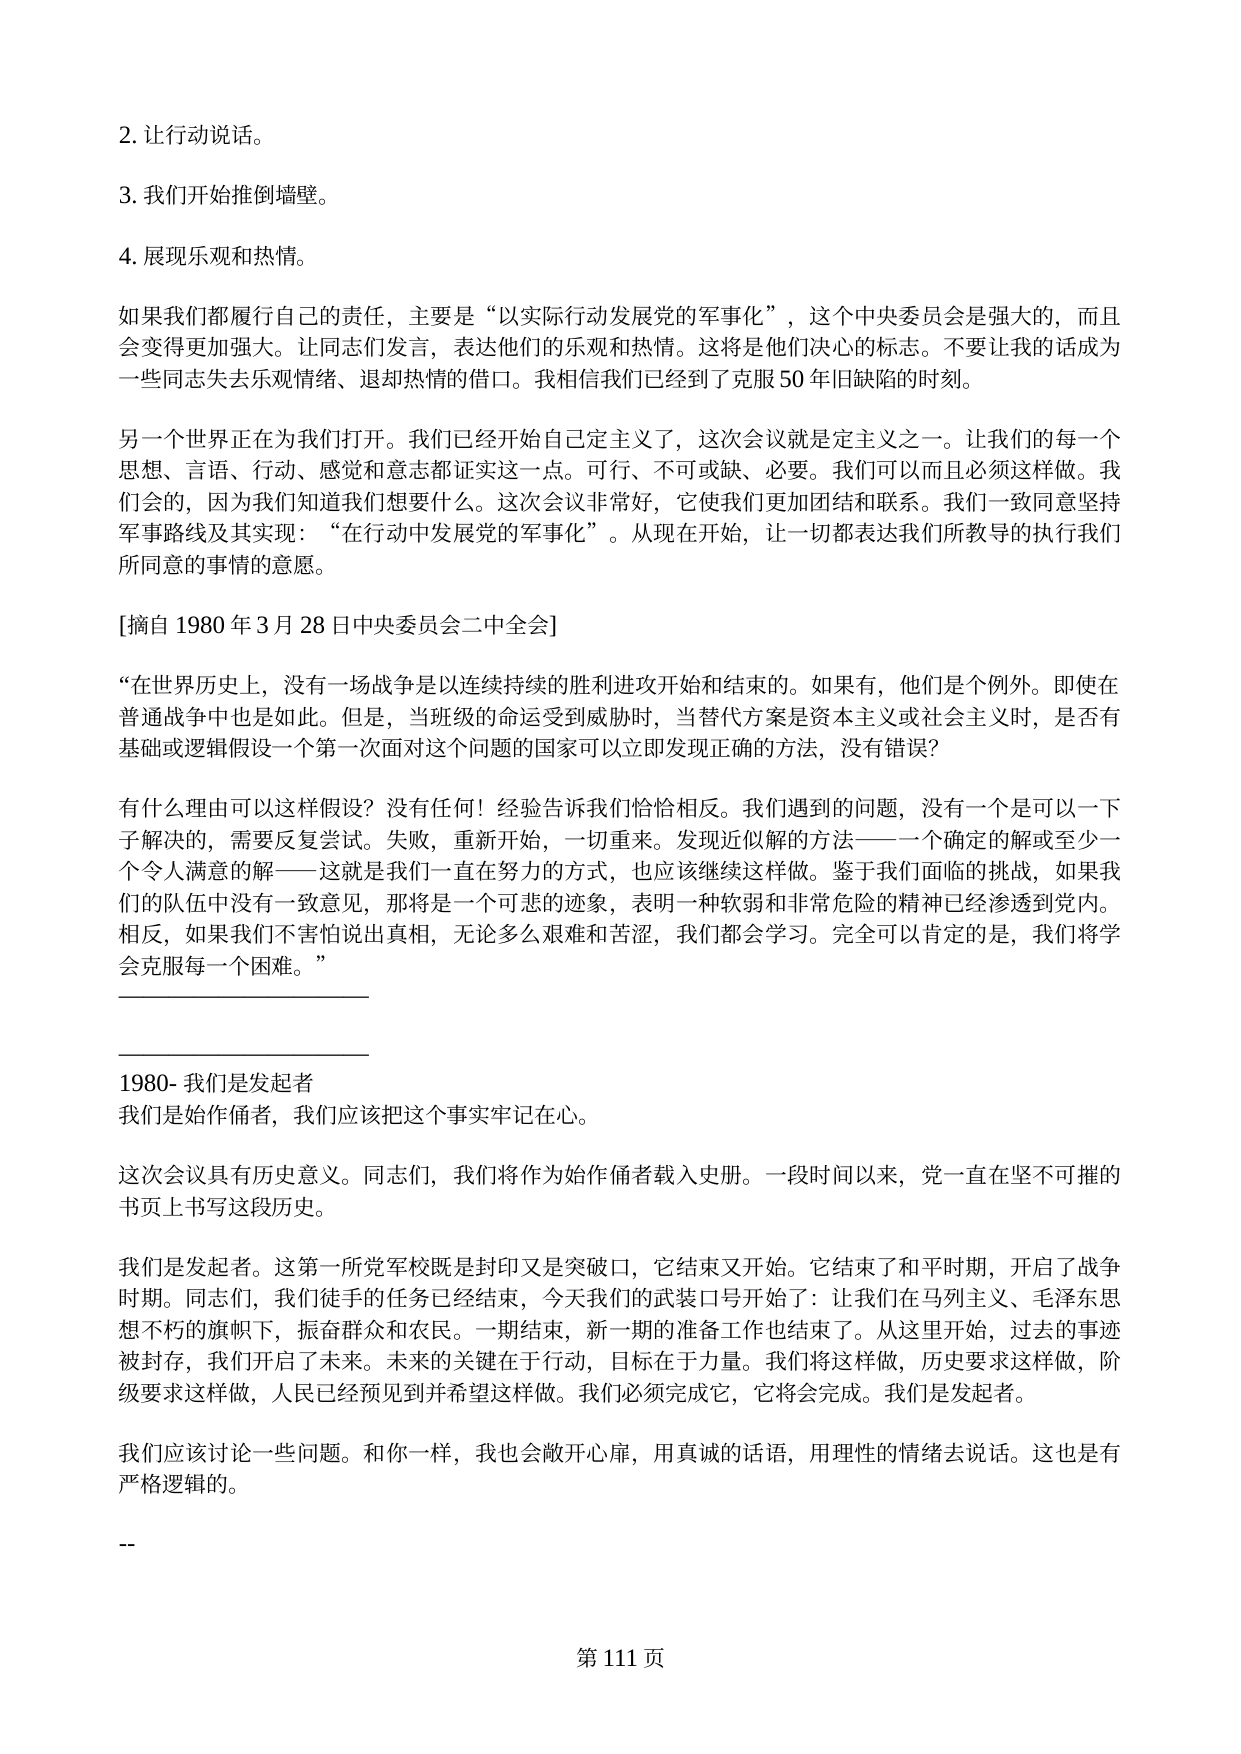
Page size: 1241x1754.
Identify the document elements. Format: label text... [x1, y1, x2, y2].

text 我们是发起者。这第一所党军校既是封印又是突破口，它结束又开始。它结束了和平时期，开启了战争时期。同志们，我们徒手的任务已经结束，今天我们的武装口号开始了：让我们在马列主义、毛泽东思想不朽的旗帜下，振奋群众和农民。一期结束，新一期的准备工作也结束了。从这里开始，过去的事迹被封存，我们开启了未来。未来的关键在于行动，目标在于力量。我们将这样做，历史要求这样做，阶级要求这样做，人民已经预见到并希望这样做。我们必须完成它，它将会完成。我们是发起者。 [118, 1250, 1122, 1407]
text —————————— [118, 1038, 1122, 1067]
text [摘自1980年3月28日中央委员会二中全会] [118, 608, 1122, 640]
text 我们应该讨论一些问题。和你一样，我也会敞开心扉，用真诚的话语，用理性的情绪去说话。这也是有严格逻辑的。 [118, 1436, 1122, 1499]
text —————————— [118, 980, 1122, 1009]
text -- [118, 1528, 1122, 1556]
text 2. 让行动说话。 [118, 118, 1122, 150]
text 如果我们都履行自己的责任，主要是“以实际行动发展党的军事化”，这个中央委员会是强大的，而且会变得更加强大。让同志们发言，表达他们的乐观和热情。这将是他们决心的标志。不要让我的话成为一些同志失去乐观情绪、退却热情的借口。我相信我们已经到了克服50年旧缺陷的时刻。 [118, 299, 1122, 393]
text 我们是始作俑者，我们应该把这个事实牢记在心。 [118, 1098, 1122, 1129]
text “在世界历史上，没有一场战争是以连续持续的胜利进攻开始和结束的。如果有，他们是个例外。即使在普通战争中也是如此。但是，当班级的命运受到威胁时，当替代方案是资本主义或社会主义时，是否有基础或逻辑假设一个第一次面对这个问题的国家可以立即发现正确的方法，没有错误？ [118, 668, 1122, 763]
text 3. 我们开始推倒墙壁。 [118, 179, 1122, 210]
text 这次会议具有历史意义。同志们，我们将作为始作俑者载入史册。一段时间以来，党一直在坚不可摧的书页上书写这段历史。 [118, 1158, 1122, 1221]
text 1980- 我们是发起者 [118, 1067, 1122, 1098]
text 4. 展现乐观和热情。 [118, 239, 1122, 270]
text 另一个世界正在为我们打开。我们已经开始自己定主义了，这次会议就是定主义之一。让我们的每一个思想、言语、行动、感觉和意志都证实这一点。可行、不可或缺、必要。我们可以而且必须这样做。我们会的，因为我们知道我们想要什么。这次会议非常好，它使我们更加团结和联系。我们一致同意坚持军事路线及其实现：“在行动中发展党的军事化”。从现在开始，让一切都表达我们所教导的执行我们所同意的事情的意愿。 [118, 422, 1122, 579]
text 有什么理由可以这样假设？没有任何！经验告诉我们恰恰相反。我们遇到的问题，没有一个是可以一下子解决的，需要反复尝试。失败，重新开始，一切重来。发现近似解的方法——一个确定的解或至少一个令人满意的解——这就是我们一直在努力的方式，也应该继续这样做。鉴于我们面临的挑战，如果我们的队伍中没有一致意见，那将是一个可悲的迹象，表明一种软弱和非常危险的精神已经渗透到党内。相反，如果我们不害怕说出真相，无论多么艰难和苦涩，我们都会学习。完全可以肯定的是，我们将学会克服每一个困难。” [118, 792, 1122, 980]
